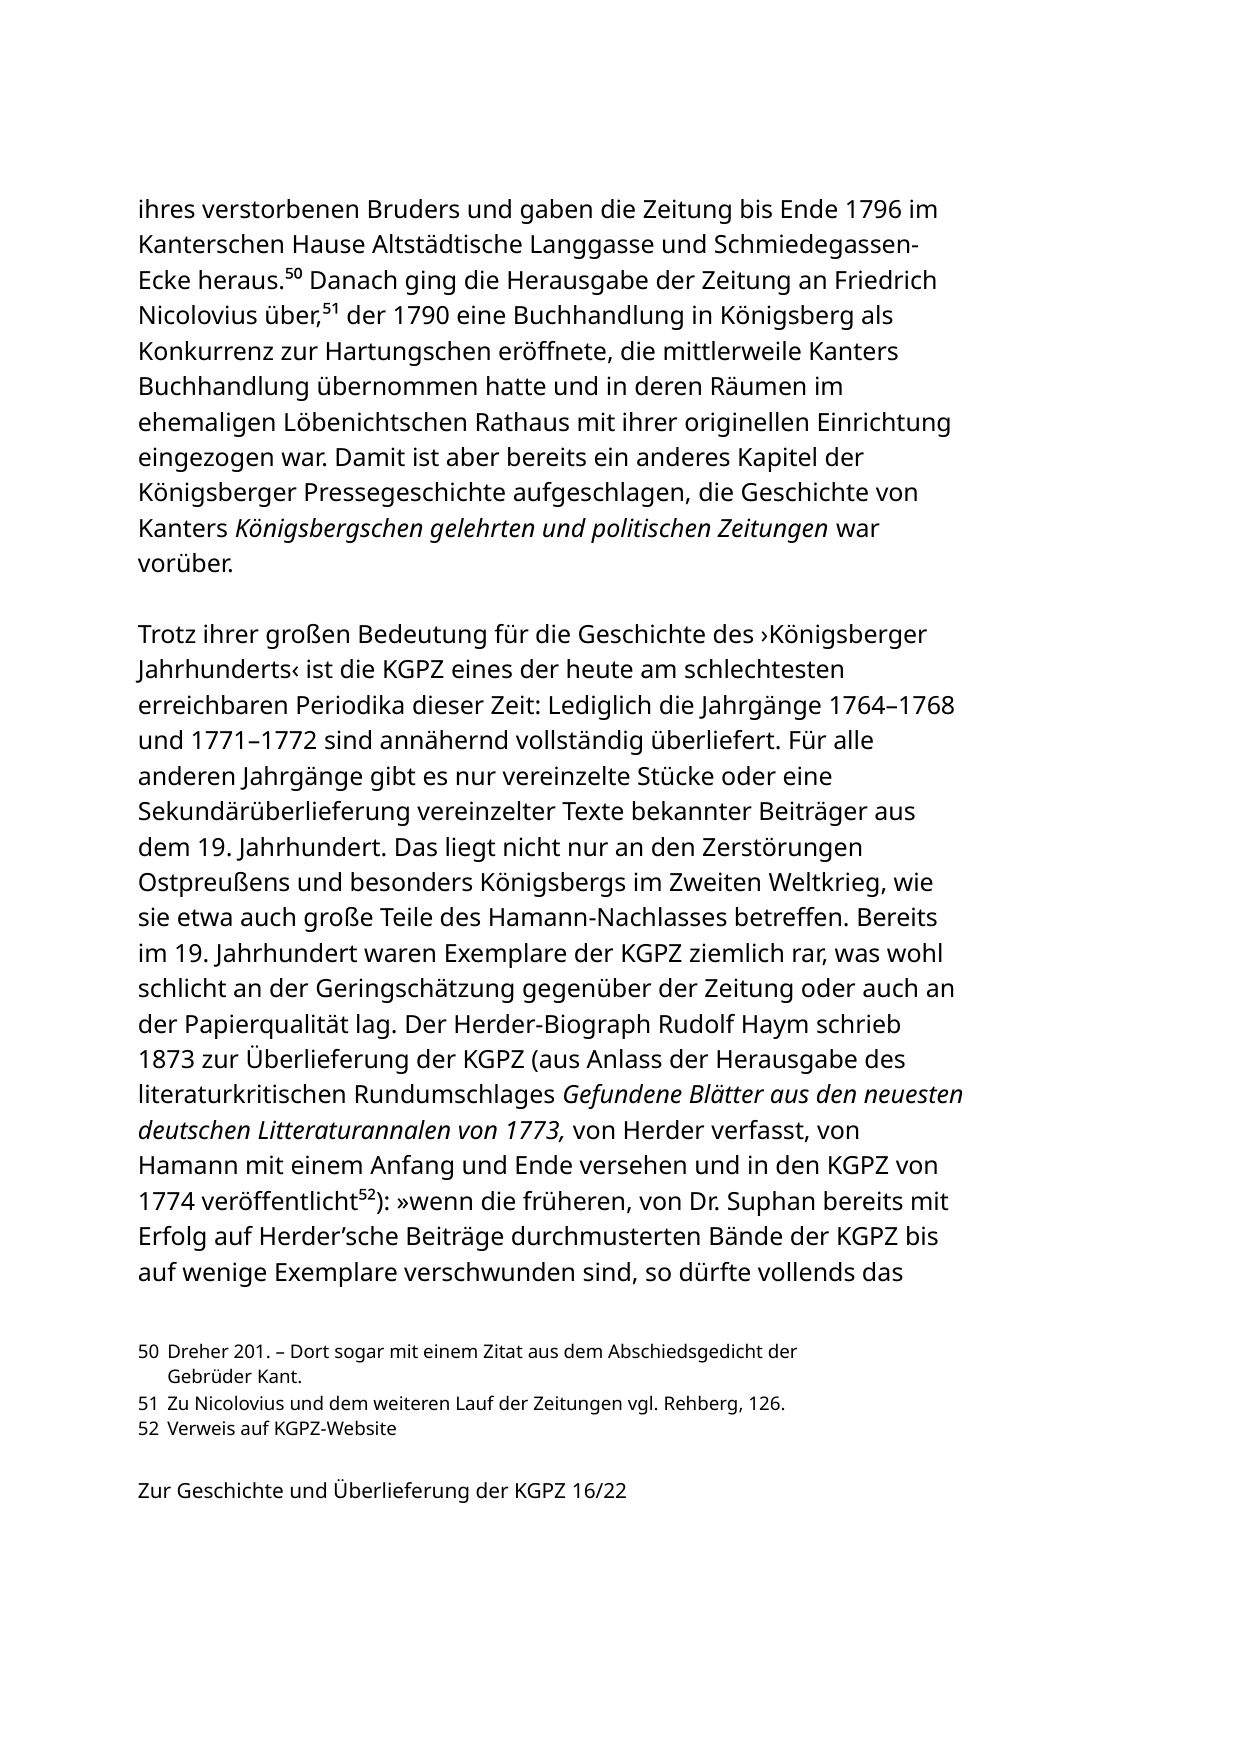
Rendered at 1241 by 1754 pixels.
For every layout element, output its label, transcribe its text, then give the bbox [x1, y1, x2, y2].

text Verweis auf KGPZ-Website [138, 1415, 846, 1441]
text Zu Nicolovius und dem weiteren Lauf der Zeitungen vgl. Rehberg, 126. [138, 1389, 846, 1415]
text ihres verstorbenen Bruders und gaben die Zeitung bis Ende 1796 im Kanterschen Hause Altstädtische Langgasse und Schmiedegassen-Ecke heraus. Danach ging die Herausgabe der Zeitung an Friedrich Nicolovius über, der 1790 eine Buchhandlung in Königsberg als Konkurrenz zur Hartungschen eröffnete, die mittlerweile Kanters Buchhandlung übernommen hatte und in deren Räumen im ehemaligen Löbenichtschen Rathaus mit ihrer originellen Einrichtung eingezogen war. Damit ist aber bereits ein anderes Kapitel der Königsberger Pressegeschichte aufgeschlagen, die Geschichte von Kanters Königsbergschen gelehrten und politischen Zeitungen war vorüber. [138, 190, 964, 580]
text Dreher 201. – Dort sogar mit einem Zitat aus dem Abschiedsgedicht der Gebrüder Kant. [138, 1337, 846, 1389]
text Trotz ihrer großen Bedeutung für die Geschichte des ›Königsberger Jahrhunderts‹ ist die KGPZ eines der heute am schlechtesten erreichbaren Periodika dieser Zeit: Lediglich die Jahrgänge 1764–1768 und 1771–1772 sind annähernd vollständig überliefert. Für alle anderen Jahrgänge gibt es nur vereinzelte Stücke oder eine Sekundärüberlieferung vereinzelter Texte bekannter Beiträger aus dem 19. Jahrhundert. Das liegt nicht nur an den Zerstörungen Ostpreußens und besonders Königsbergs im Zweiten Weltkrieg, wie sie etwa auch große Teile des Hamann-Nachlasses betreffen. Bereits im 19. Jahrhundert waren Exemplare der KGPZ ziemlich rar, was wohl schlicht an der Geringschätzung gegenüber der Zeitung oder auch an der Papierqualität lag. Der Herder-Biograph Rudolf Haym schrieb 1873 zur Überlieferung der KGPZ (aus Anlass der Herausgabe des literaturkritischen Rundumschlages Gefundene Blätter aus den neuesten deutschen Litteraturannalen von 1773, von Herder verfasst, von Hamann mit einem Anfang und Ende versehen und in den KGPZ von 1774 veröffentlicht): »wenn die früheren, von Dr. Suphan bereits mit Erfolg auf Herder’sche Beiträge durchmusterten Bände der KGPZ bis auf wenige Exemplare verschwunden sind, so dürfte vollends das [138, 615, 964, 1288]
